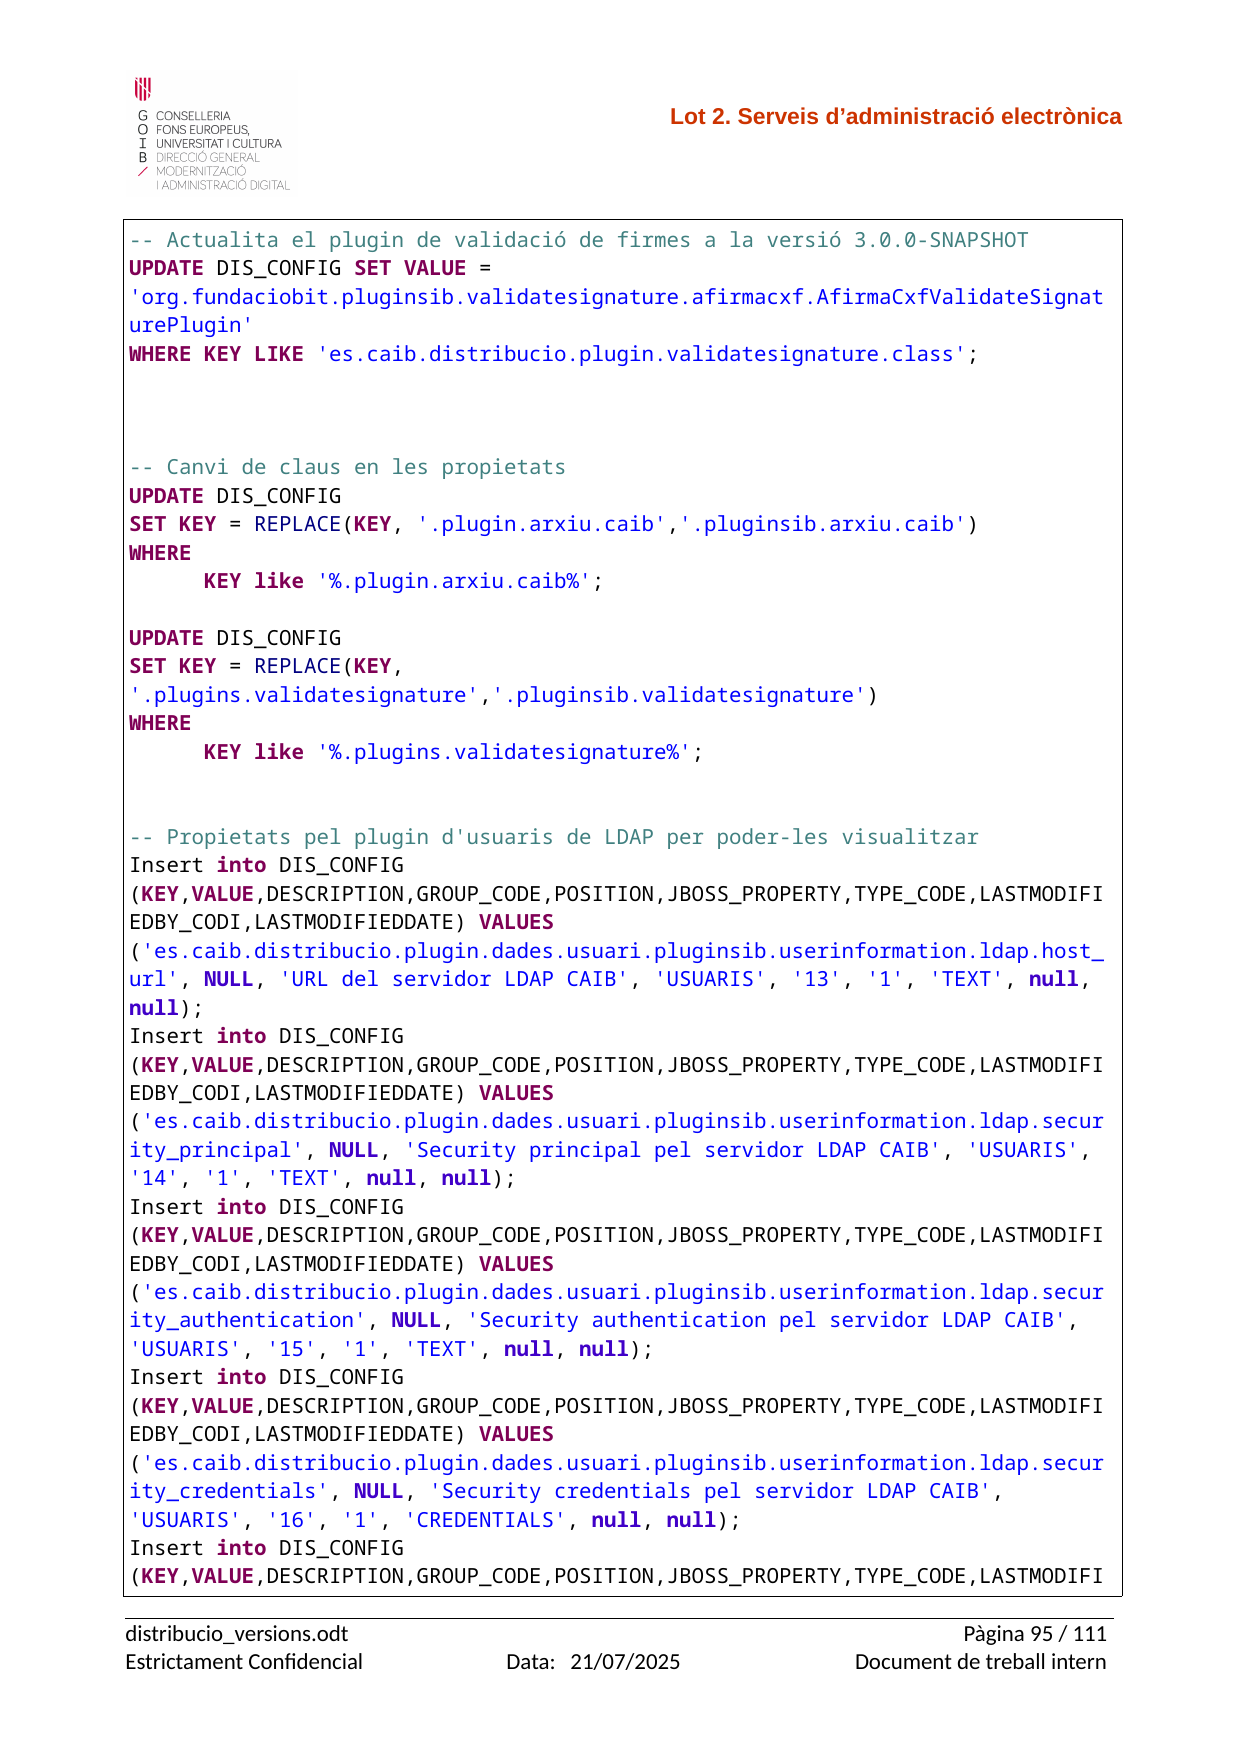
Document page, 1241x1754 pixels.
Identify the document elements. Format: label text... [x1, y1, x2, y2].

picture [126, 70, 299, 197]
table_header -- Actualita el plugin de validació de firmes a la versió 3.0.0-SNAPSHOT UPDATE DIS_CONFIG SET VALUE = 'org.fundaciobit.pluginsib.validatesignature.afirmacxf.AfirmaCxfValidateSignaturePlugin' WHERE KEY LIKE 'es.caib.distribucio.plugin.validatesignature.class'; -- Canvi de claus en les propietats UPDATE DIS_CONFIG SET KEY = REPLACE(KEY, '.plugin.arxiu.caib','.pluginsib.arxiu.caib') WHERE KEY like '%.plugin.arxiu.caib%'; UPDATE DIS_CONFIG SET KEY = REPLACE(KEY, '.plugins.validatesignature','.pluginsib.validatesignature') WHERE KEY like '%.plugins.validatesignature%'; -- Propietats pel plugin d'usuaris de LDAP per poder-les visualitzar Insert into DIS_CONFIG (KEY,VALUE,DESCRIPTION,GROUP_CODE,POSITION,JBOSS_PROPERTY,TYPE_CODE,LASTMODIFIEDBY_CODI,LASTMODIFIEDDATE) VALUES ('es.caib.distribucio.plugin.dades.usuari.pluginsib.userinformation.ldap.host_url', NULL, 'URL del servidor LDAP CAIB', 'USUARIS', '13', '1', 'TEXT', null, null); Insert into DIS_CONFIG (KEY,VALUE,DESCRIPTION,GROUP_CODE,POSITION,JBOSS_PROPERTY,TYPE_CODE,LASTMODIFIEDBY_CODI,LASTMODIFIEDDATE) VALUES ('es.caib.distribucio.plugin.dades.usuari.pluginsib.userinformation.ldap.security_principal', NULL, 'Security principal pel servidor LDAP CAIB', 'USUARIS', '14', '1', 'TEXT', null, null); Insert into DIS_CONFIG (KEY,VALUE,DESCRIPTION,GROUP_CODE,POSITION,JBOSS_PROPERTY,TYPE_CODE,LASTMODIFIEDBY_CODI,LASTMODIFIEDDATE) VALUES ('es.caib.distribucio.plugin.dades.usuari.pluginsib.userinformation.ldap.security_authentication', NULL, 'Security authentication pel servidor LDAP CAIB', 'USUARIS', '15', '1', 'TEXT', null, null); Insert into DIS_CONFIG (KEY,VALUE,DESCRIPTION,GROUP_CODE,POSITION,JBOSS_PROPERTY,TYPE_CODE,LASTMODIFIEDBY_CODI,LASTMODIFIEDDATE) VALUES ('es.caib.distribucio.plugin.dades.usuari.pluginsib.userinformation.ldap.security_credentials', NULL, 'Security credentials pel servidor LDAP CAIB', 'USUARIS', '16', '1', 'CREDENTIALS', null, null); Insert into DIS_CONFIG (KEY,VALUE,DESCRIPTION,GROUP_CODE,POSITION,JBOSS_PROPERTY,TYPE_CODE,LASTMODIFI [124, 220, 1122, 1596]
